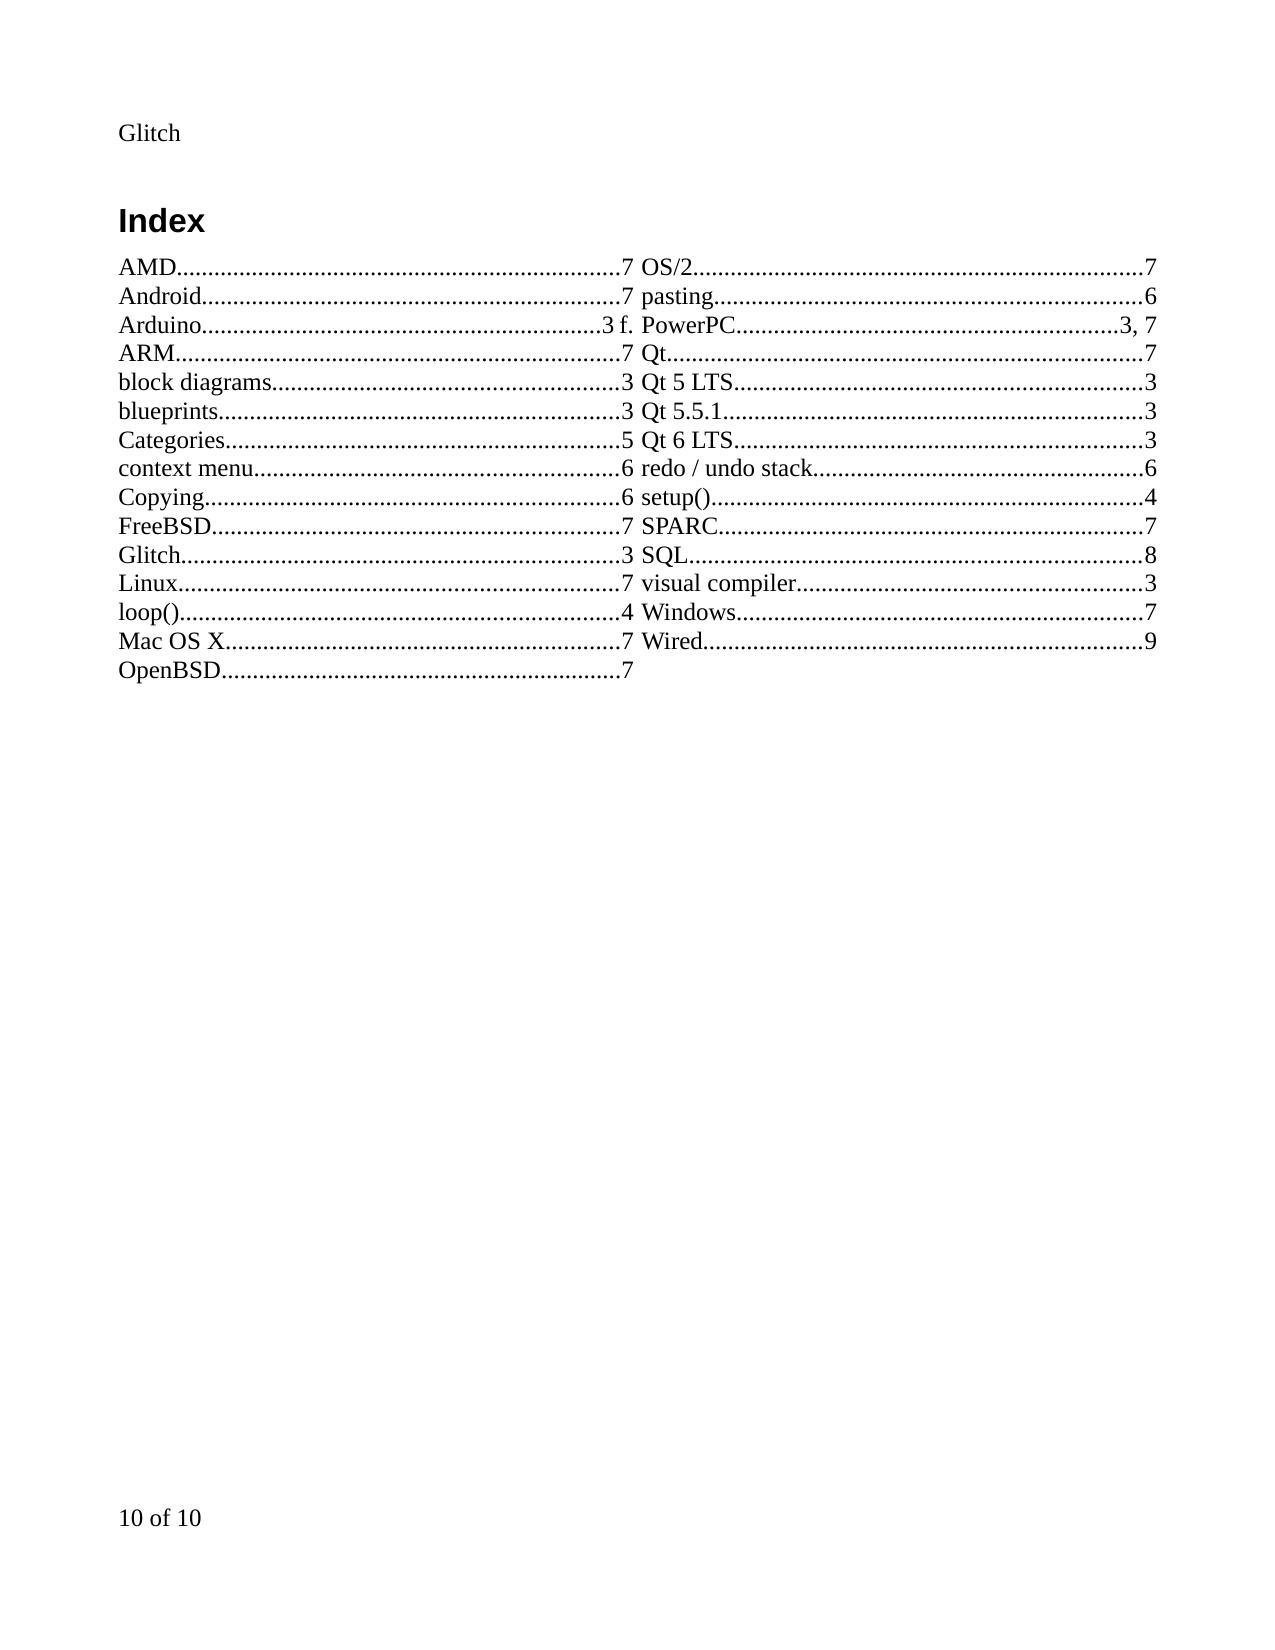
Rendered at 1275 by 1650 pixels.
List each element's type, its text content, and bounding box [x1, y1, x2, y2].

text Arduino 3 f. [118, 310, 634, 338]
text SQL 8 [641, 540, 1157, 568]
text AMD 7 [118, 252, 634, 281]
text Wired 9 [641, 626, 1157, 655]
text pasting 6 [641, 281, 1157, 310]
text Linux 7 [118, 568, 634, 597]
text OpenBSD 7 [118, 655, 634, 683]
text block diagrams 3 [118, 367, 634, 396]
text context menu 6 [118, 453, 634, 482]
text visual compiler 3 [641, 568, 1157, 597]
text blueprints 3 [118, 396, 634, 425]
text setup() 4 [641, 482, 1157, 511]
text Qt 5 LTS 3 [641, 367, 1157, 396]
text Qt 5.5.1 3 [641, 396, 1157, 425]
text Categories 5 [118, 425, 634, 453]
text redo / undo stack 6 [641, 453, 1157, 482]
text loop() 4 [118, 597, 634, 626]
text FreeBSD 7 [118, 511, 634, 540]
text Mac OS X 7 [118, 626, 634, 655]
text Copying 6 [118, 482, 634, 511]
text Qt 7 [641, 338, 1157, 367]
text Android 7 [118, 281, 634, 310]
text Glitch 3 [118, 540, 634, 568]
text ARM 7 [118, 338, 634, 367]
text OS/2 7 [641, 252, 1157, 281]
text Qt 6 LTS 3 [641, 425, 1157, 453]
text SPARC 7 [641, 511, 1157, 540]
text PowerPC 3, 7 [641, 310, 1157, 338]
subtitle Index [118, 201, 1157, 240]
text Windows 7 [641, 597, 1157, 626]
